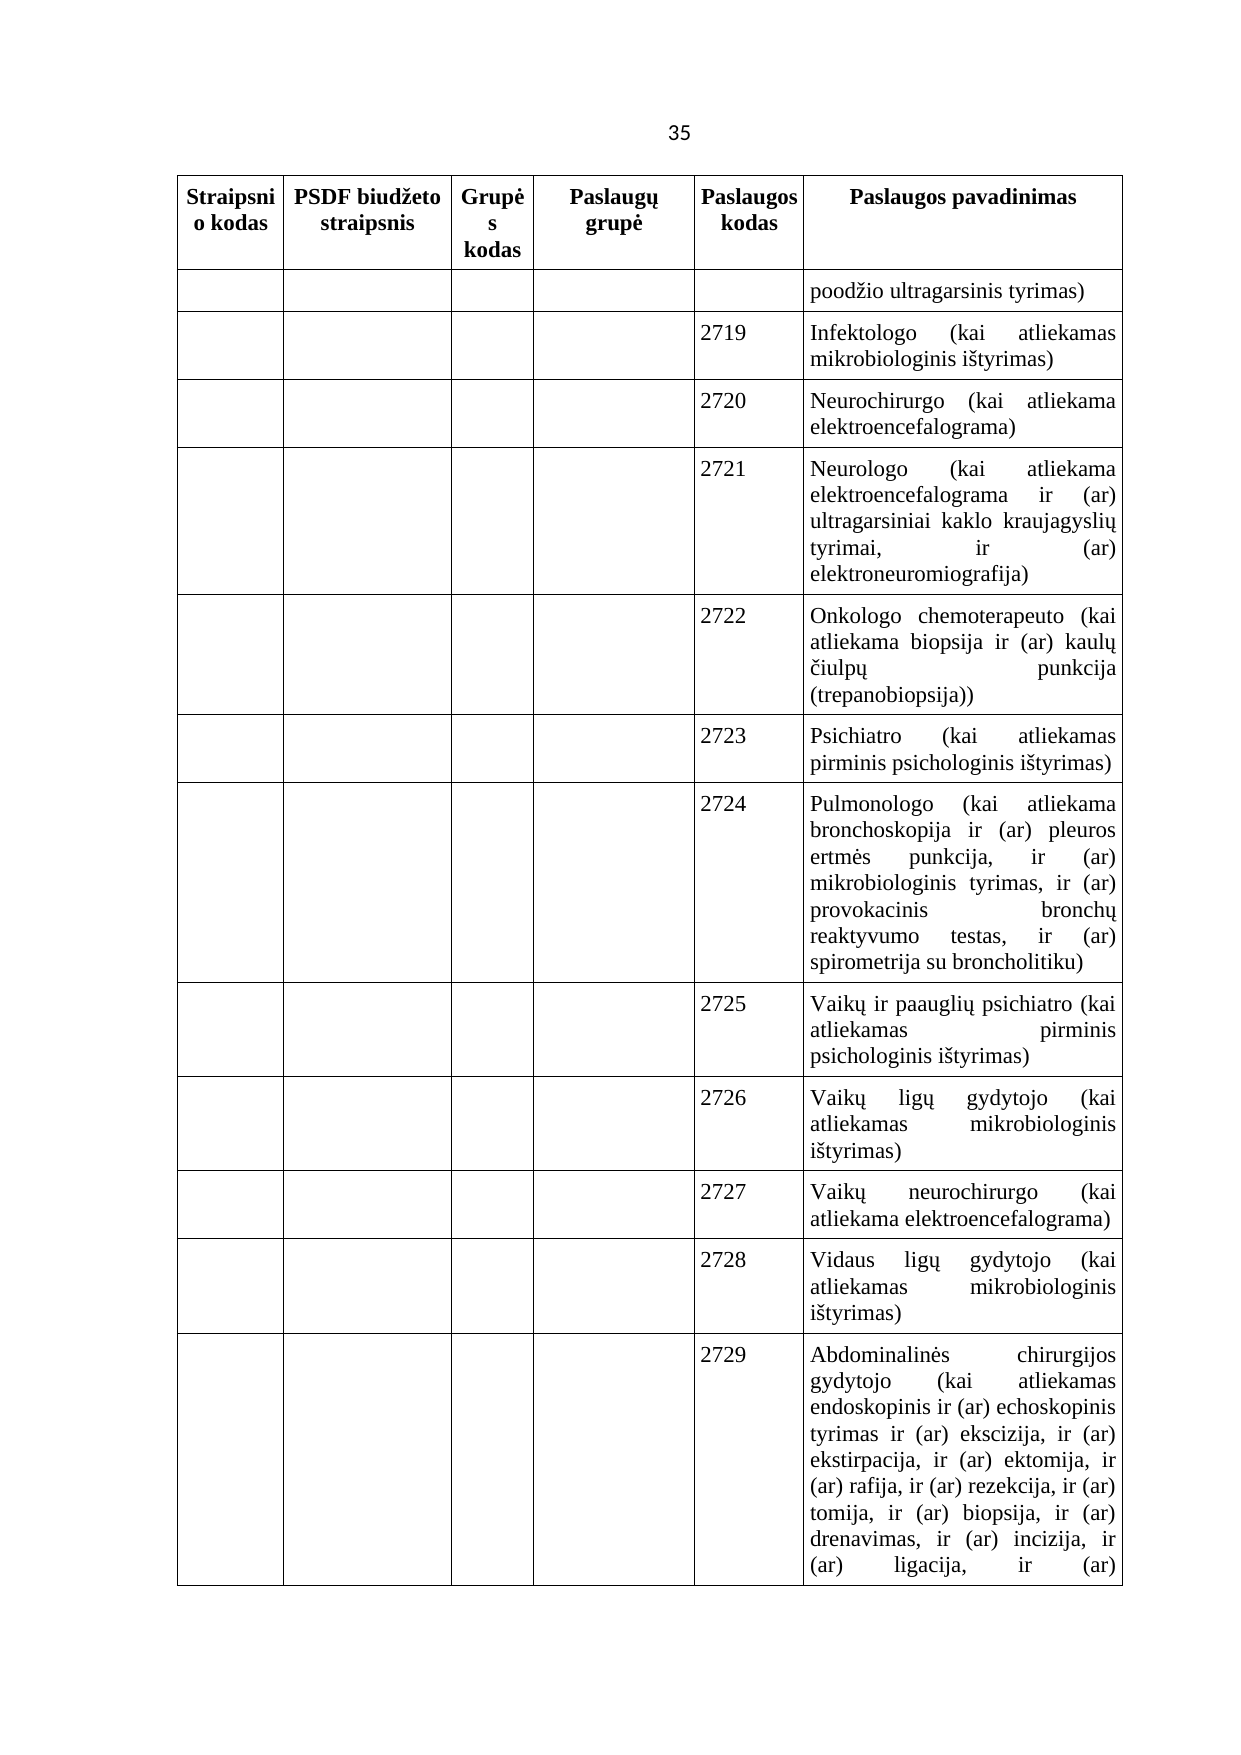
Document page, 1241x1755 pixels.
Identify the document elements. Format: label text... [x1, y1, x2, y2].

table_cell [534, 783, 694, 982]
table_cell [284, 983, 451, 1076]
table_cell [178, 312, 283, 379]
table_cell [534, 1239, 694, 1332]
table_cell 2725 [695, 983, 803, 1076]
table_cell [452, 380, 533, 447]
table_cell [452, 1077, 533, 1170]
table_cell Infektologo (kai atliekamas mikrobiologinis ištyrimas) [804, 312, 1122, 379]
table_cell [284, 270, 451, 311]
table_cell 2719 [695, 312, 803, 379]
table_cell Neurologo (kai atliekama elektroencefalograma ir (ar) ultragarsiniai kaklo kraujagyslių tyrimai, ir (ar) elektroneuromiografija) [804, 448, 1122, 593]
table_cell [534, 715, 694, 782]
table_cell 2724 [695, 783, 803, 982]
table_header Paslaugos pavadinimas [804, 176, 1122, 269]
table_cell [452, 1171, 533, 1238]
table_header Grupės kodas [452, 176, 533, 269]
table_cell [534, 1334, 694, 1585]
table_cell [284, 312, 451, 379]
table_cell [534, 983, 694, 1076]
table_cell Neurochirurgo (kai atliekama elektroencefalograma) [804, 380, 1122, 447]
table_cell [284, 1171, 451, 1238]
table_cell [452, 312, 533, 379]
table_cell [178, 715, 283, 782]
table_cell Vidaus ligų gydytojo (kai atliekamas mikrobiologinis ištyrimas) [804, 1239, 1122, 1332]
table_cell [178, 783, 283, 982]
table_cell [452, 983, 533, 1076]
table_header Paslaugų grupė [534, 176, 694, 269]
table_cell poodžio ultragarsinis tyrimas) [804, 270, 1122, 311]
table_cell [284, 1334, 451, 1585]
table_cell [534, 448, 694, 593]
table_cell [284, 448, 451, 593]
table_cell [452, 715, 533, 782]
table_cell 2727 [695, 1171, 803, 1238]
table_cell [452, 595, 533, 714]
table_cell Vaikų ir paauglių psichiatro (kai atliekamas pirminis psichologinis ištyrimas) [804, 983, 1122, 1076]
table_cell 2723 [695, 715, 803, 782]
table_cell [178, 1334, 283, 1585]
table_cell [452, 1334, 533, 1585]
table_cell [534, 312, 694, 379]
table_cell [178, 270, 283, 311]
table_cell Vaikų neurochirurgo (kai atliekama elektroencefalograma) [804, 1171, 1122, 1238]
table_cell [178, 595, 283, 714]
table_cell [452, 1239, 533, 1332]
table_cell [284, 1239, 451, 1332]
table_cell [452, 783, 533, 982]
table_cell [178, 1239, 283, 1332]
table_cell [284, 595, 451, 714]
table_cell [284, 715, 451, 782]
table_cell [534, 595, 694, 714]
table_cell [284, 783, 451, 982]
table_cell [284, 380, 451, 447]
table_cell Vaikų ligų gydytojo (kai atliekamas mikrobiologinis ištyrimas) [804, 1077, 1122, 1170]
table_cell [178, 983, 283, 1076]
table_cell 2728 [695, 1239, 803, 1332]
table_header Straipsnio kodas [178, 176, 283, 269]
table_cell [534, 270, 694, 311]
table_cell [695, 270, 803, 311]
table_cell Onkologo chemoterapeuto (kai atliekama biopsija ir (ar) kaulų čiulpų punkcija (trepanobiopsija)) [804, 595, 1122, 714]
table_cell [178, 1077, 283, 1170]
table_cell Abdominalinės chirurgijos gydytojo (kai atliekamas endoskopinis ir (ar) echoskopinis tyrimas ir (ar) ekscizija, ir (ar) ekstirpacija, ir (ar) ektomija, ir (ar) rafija, ir (ar) rezekcija, ir (ar) tomija, ir (ar) biopsija, ir (ar) drenavimas, ir (ar) incizija, ir (ar) ligacija, ir (ar) [804, 1334, 1122, 1585]
table_cell 2726 [695, 1077, 803, 1170]
table_header Paslaugos kodas [695, 176, 803, 269]
table_cell [452, 448, 533, 593]
table_cell [534, 1077, 694, 1170]
table_cell [534, 380, 694, 447]
table_cell 2721 [695, 448, 803, 593]
table_cell [178, 380, 283, 447]
table_cell [178, 448, 283, 593]
table_cell [284, 1077, 451, 1170]
table_header PSDF biudžeto straipsnis [284, 176, 451, 269]
table_cell 2720 [695, 380, 803, 447]
table_cell 2722 [695, 595, 803, 714]
table_cell [534, 1171, 694, 1238]
table_cell [178, 1171, 283, 1238]
table_cell Psichiatro (kai atliekamas pirminis psichologinis ištyrimas) [804, 715, 1122, 782]
table_cell [452, 270, 533, 311]
table_cell 2729 [695, 1334, 803, 1585]
table_cell Pulmonologo (kai atliekama bronchoskopija ir (ar) pleuros ertmės punkcija, ir (ar) mikrobiologinis tyrimas, ir (ar) provokacinis bronchų reaktyvumo testas, ir (ar) spirometrija su broncholitiku) [804, 783, 1122, 982]
